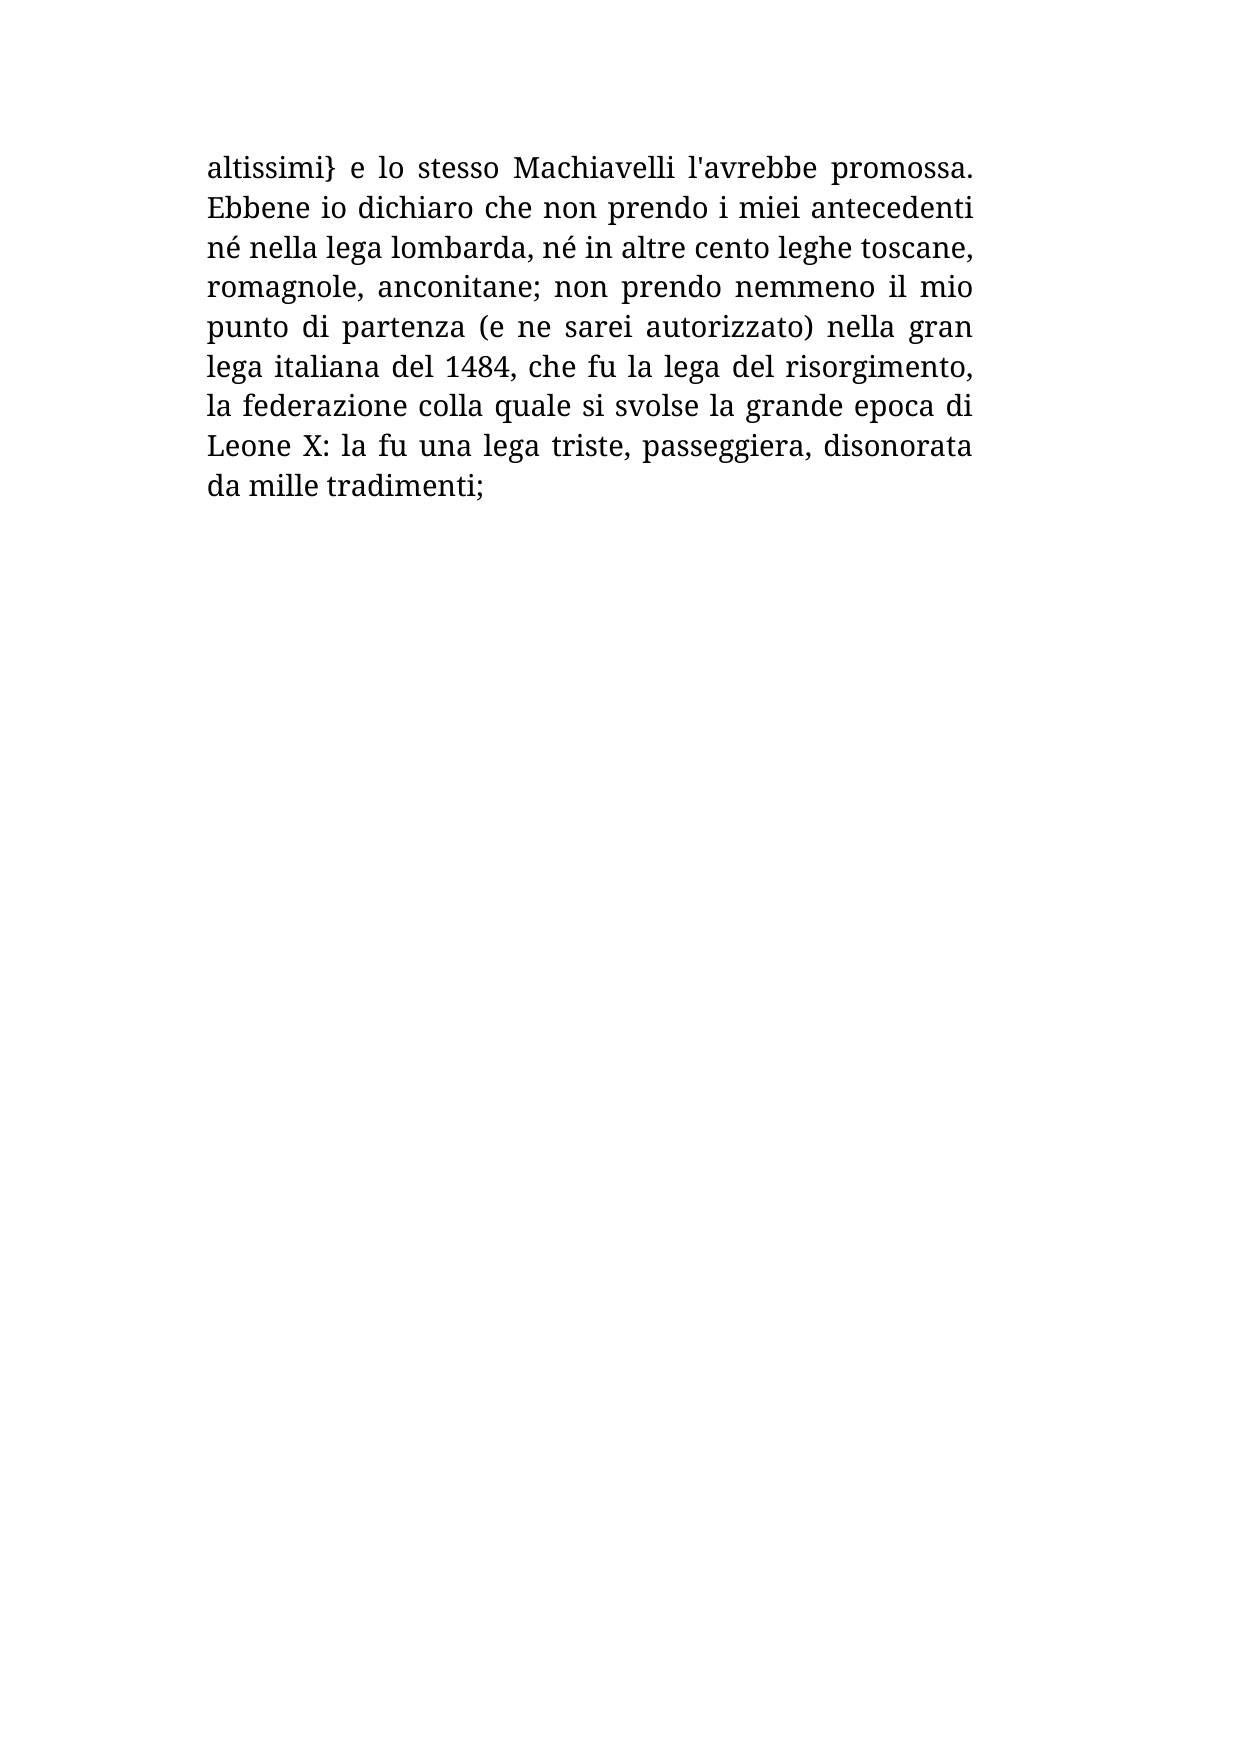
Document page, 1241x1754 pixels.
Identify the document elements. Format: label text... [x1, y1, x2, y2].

text altissimi} e lo stesso Machiavelli l'avrebbe promossa. Ebbene io dichiaro che non prendo i miei antecedenti né nella lega lombarda, né in altre cento leghe toscane, romagnole, anconitane; non prendo nemmeno il mio punto di partenza (e ne sarei autorizzato) nella gran lega italiana del 1484, che fu la lega del risorgimento, la federazione colla quale si svolse la grande epoca di Leone X: la fu una lega triste, passeggiera, disonorata da mille tradimenti; [207, 148, 974, 505]
